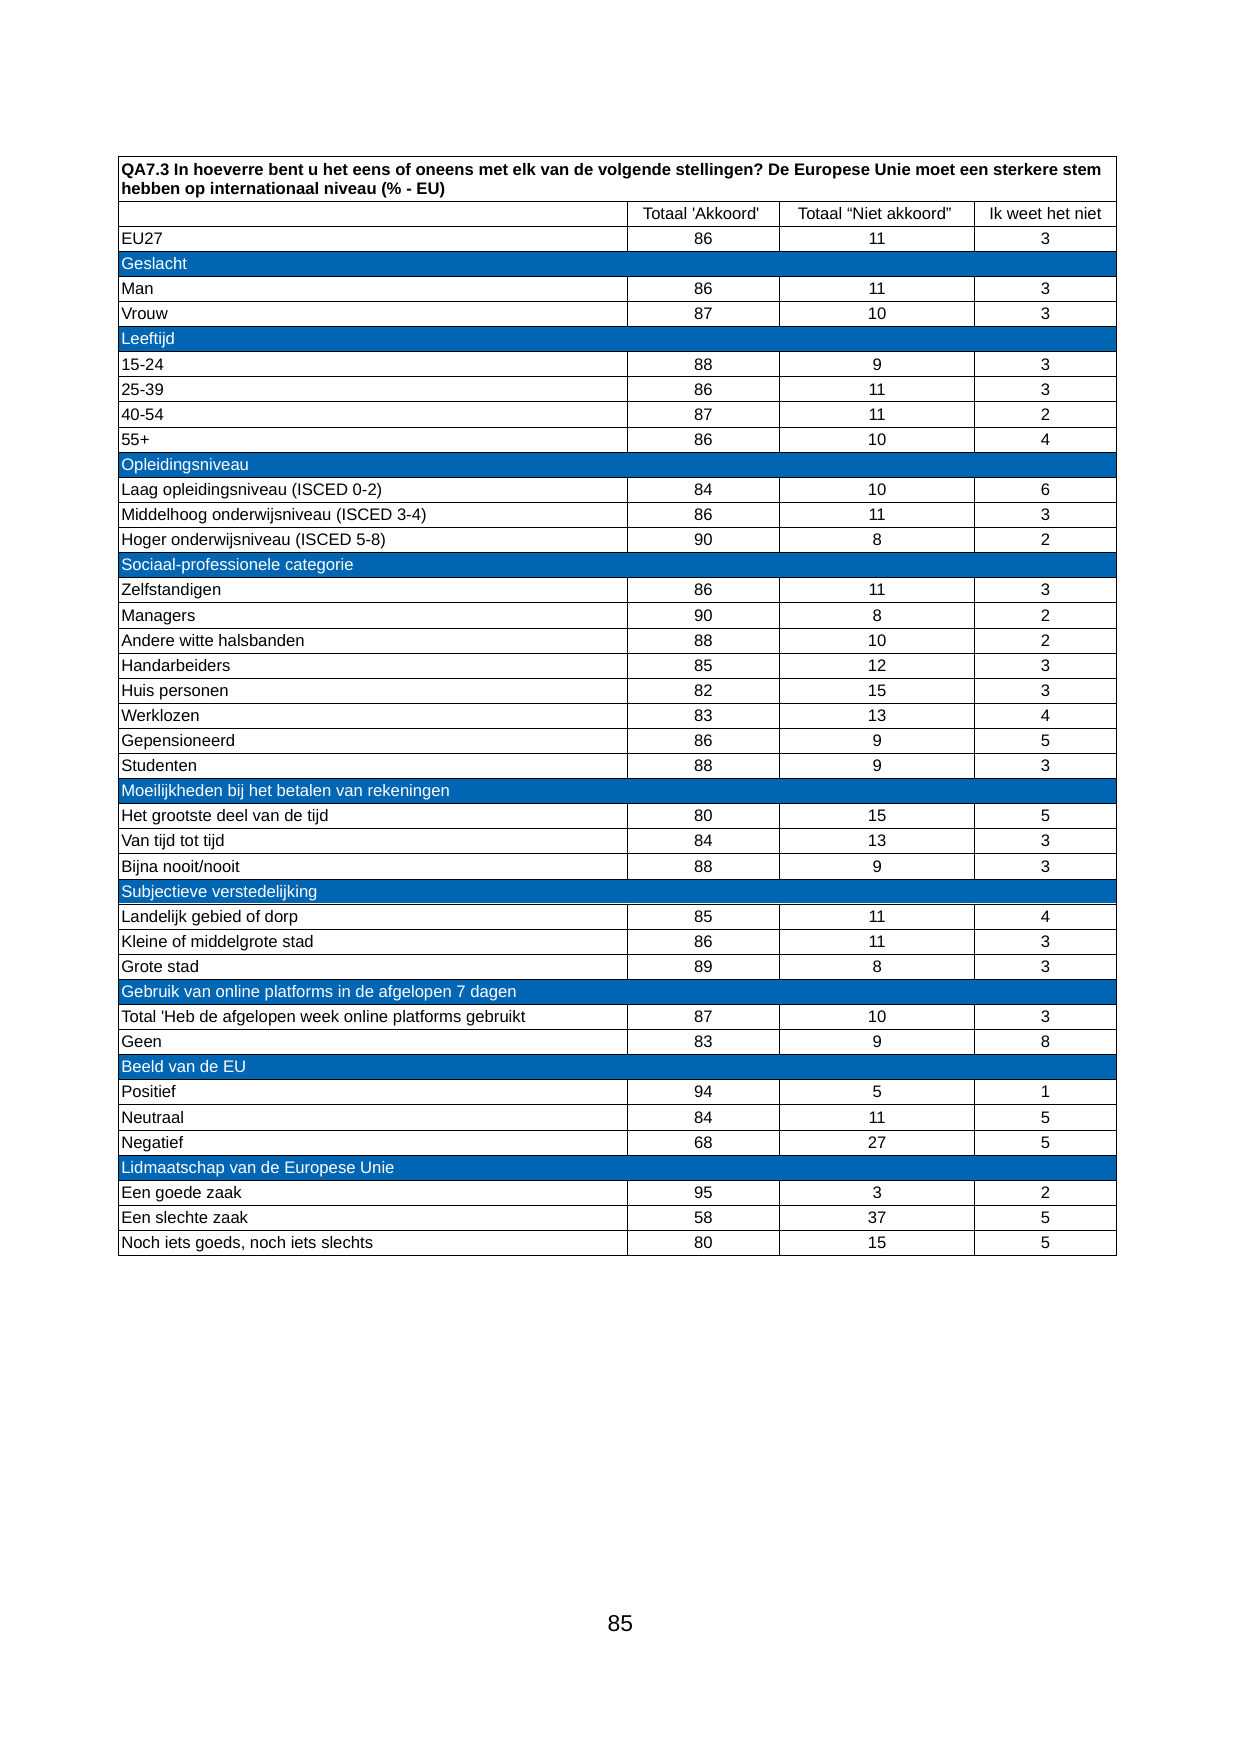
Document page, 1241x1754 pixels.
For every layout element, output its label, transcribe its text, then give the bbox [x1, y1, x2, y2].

table_cell 9 [780, 854, 974, 878]
table_cell 3 [975, 829, 1116, 853]
table_cell 83 [628, 704, 779, 728]
table_cell 55+ [119, 428, 627, 452]
table_cell 2 [975, 629, 1116, 652]
table_cell 84 [628, 1105, 779, 1129]
table_cell 86 [628, 377, 779, 401]
table_cell 87 [628, 1005, 779, 1029]
table_cell Laag opleidingsniveau (ISCED 0-2) [119, 478, 627, 502]
table_cell 3 [975, 302, 1116, 326]
table_cell 88 [628, 352, 779, 376]
table_cell Negatief [119, 1131, 627, 1154]
table_cell Een slechte zaak [119, 1206, 627, 1230]
table_cell 86 [628, 578, 779, 602]
table_cell Grote stad [119, 955, 627, 979]
table_cell 3 [975, 503, 1116, 527]
table_cell 8 [780, 528, 974, 552]
table_cell 80 [628, 804, 779, 828]
table_cell 27 [780, 1131, 974, 1154]
table_cell 90 [628, 603, 779, 627]
table_cell 5 [975, 729, 1116, 753]
table_cell 86 [628, 930, 779, 954]
table_cell 85 [628, 905, 779, 929]
table_cell Middelhoog onderwijsniveau (ISCED 3-4) [119, 503, 627, 527]
table_cell 84 [628, 478, 779, 502]
table_cell EU27 [119, 227, 627, 251]
table_cell 10 [780, 629, 974, 652]
table_cell 3 [975, 578, 1116, 602]
table_cell 9 [780, 729, 974, 753]
table_cell 5 [975, 804, 1116, 828]
table_cell 37 [780, 1206, 974, 1230]
table_cell 2 [975, 528, 1116, 552]
table_cell Positief [119, 1080, 627, 1104]
table_cell 6 [975, 478, 1116, 502]
table_cell 5 [975, 1206, 1116, 1230]
table_cell 87 [628, 302, 779, 326]
table_cell Hoger onderwijsniveau (ISCED 5-8) [119, 528, 627, 552]
table_cell Andere witte halsbanden [119, 629, 627, 652]
table_cell Landelijk gebied of dorp [119, 905, 627, 929]
table_cell 3 [975, 854, 1116, 878]
table_cell 84 [628, 829, 779, 853]
table_cell Opleidingsniveau [119, 453, 1116, 477]
table_cell 88 [628, 754, 779, 778]
table_cell 88 [628, 854, 779, 878]
table_cell 1 [975, 1080, 1116, 1104]
table_cell Lidmaatschap van de Europese Unie [119, 1156, 1116, 1180]
table_cell 87 [628, 402, 779, 427]
table_cell 8 [780, 603, 974, 627]
table_cell 3 [975, 277, 1116, 301]
table_cell Kleine of middelgrote stad [119, 930, 627, 954]
table_cell 2 [975, 402, 1116, 427]
table_cell Vrouw [119, 302, 627, 326]
table_cell Subjectieve verstedelijking [119, 880, 1116, 903]
table_cell Een goede zaak [119, 1181, 627, 1205]
table_cell 90 [628, 528, 779, 552]
table_cell Handarbeiders [119, 654, 627, 678]
table_cell Bijna nooit/nooit [119, 854, 627, 878]
table_cell 2 [975, 1181, 1116, 1205]
table_cell 3 [975, 227, 1116, 251]
table_cell 3 [975, 1005, 1116, 1029]
table_cell 4 [975, 428, 1116, 452]
table_cell Beeld van de EU [119, 1055, 1116, 1079]
table_cell Huis personen [119, 679, 627, 703]
table_cell 11 [780, 277, 974, 301]
table_cell 68 [628, 1131, 779, 1154]
table_cell 15 [780, 1231, 974, 1255]
table_cell 15 [780, 804, 974, 828]
table_cell 5 [780, 1080, 974, 1104]
table_cell 86 [628, 729, 779, 753]
table_cell 15-24 [119, 352, 627, 376]
table_cell 11 [780, 930, 974, 954]
table_cell 86 [628, 503, 779, 527]
table_cell 11 [780, 402, 974, 427]
table_cell Gepensioneerd [119, 729, 627, 753]
table_cell 8 [780, 955, 974, 979]
table_cell 15 [780, 679, 974, 703]
table_cell 95 [628, 1181, 779, 1205]
table_cell 13 [780, 829, 974, 853]
table_cell 10 [780, 478, 974, 502]
table_cell 13 [780, 704, 974, 728]
table_cell Moeilijkheden bij het betalen van rekeningen [119, 779, 1116, 803]
table_cell 82 [628, 679, 779, 703]
table_cell 86 [628, 428, 779, 452]
table_cell 11 [780, 905, 974, 929]
table_cell 10 [780, 302, 974, 326]
table_cell 80 [628, 1231, 779, 1255]
table_cell 3 [975, 955, 1116, 979]
table_cell 25-39 [119, 377, 627, 401]
table_cell 11 [780, 503, 974, 527]
table_cell 9 [780, 352, 974, 376]
table_cell 5 [975, 1131, 1116, 1154]
table_cell [119, 202, 627, 226]
table_cell 4 [975, 704, 1116, 728]
table_cell Werklozen [119, 704, 627, 728]
table_cell Gebruik van online platforms in de afgelopen 7 dagen [119, 980, 1116, 1004]
table_cell 3 [975, 352, 1116, 376]
table_cell Zelfstandigen [119, 578, 627, 602]
table_cell 3 [975, 377, 1116, 401]
table_cell Total 'Heb de afgelopen week online platforms gebruikt [119, 1005, 627, 1029]
table_cell 3 [780, 1181, 974, 1205]
table_cell Sociaal-professionele categorie [119, 553, 1116, 577]
table_cell 10 [780, 428, 974, 452]
table_cell Ik weet het niet [975, 202, 1116, 226]
table_cell 8 [975, 1030, 1116, 1054]
table_cell Noch iets goeds, noch iets slechts [119, 1231, 627, 1255]
table_cell Totaal “Niet akkoord” [780, 202, 974, 226]
table_cell 3 [975, 654, 1116, 678]
table_cell 2 [975, 603, 1116, 627]
table_cell 3 [975, 754, 1116, 778]
table_cell 11 [780, 227, 974, 251]
table_cell 58 [628, 1206, 779, 1230]
table_cell 4 [975, 905, 1116, 929]
table_cell 9 [780, 754, 974, 778]
table_cell Man [119, 277, 627, 301]
table_header QA7.3 In hoeverre bent u het eens of oneens met elk van de volgende stellingen? De Europese Unie moet een sterkere stem hebben op internationaal niveau (% - EU) [119, 157, 1116, 201]
table_cell Geslacht [119, 252, 1116, 276]
table_cell 86 [628, 277, 779, 301]
table_cell Totaal 'Akkoord' [628, 202, 779, 226]
table_cell Het grootste deel van de tijd [119, 804, 627, 828]
table_cell 5 [975, 1231, 1116, 1255]
table_cell 11 [780, 377, 974, 401]
table_cell 40-54 [119, 402, 627, 427]
table_cell 83 [628, 1030, 779, 1054]
table_cell 5 [975, 1105, 1116, 1129]
table_cell 88 [628, 629, 779, 652]
table_cell Geen [119, 1030, 627, 1054]
table_cell 86 [628, 227, 779, 251]
table_cell 85 [628, 654, 779, 678]
table_cell 94 [628, 1080, 779, 1104]
table_cell 3 [975, 679, 1116, 703]
table_cell 9 [780, 1030, 974, 1054]
table_cell 11 [780, 578, 974, 602]
table_cell 12 [780, 654, 974, 678]
table_cell 3 [975, 930, 1116, 954]
table_cell Neutraal [119, 1105, 627, 1129]
table_cell Leeftijd [119, 327, 1116, 351]
table_cell 89 [628, 955, 779, 979]
table_cell Managers [119, 603, 627, 627]
table_cell 10 [780, 1005, 974, 1029]
table_cell Studenten [119, 754, 627, 778]
table_cell 11 [780, 1105, 974, 1129]
table_cell Van tijd tot tijd [119, 829, 627, 853]
